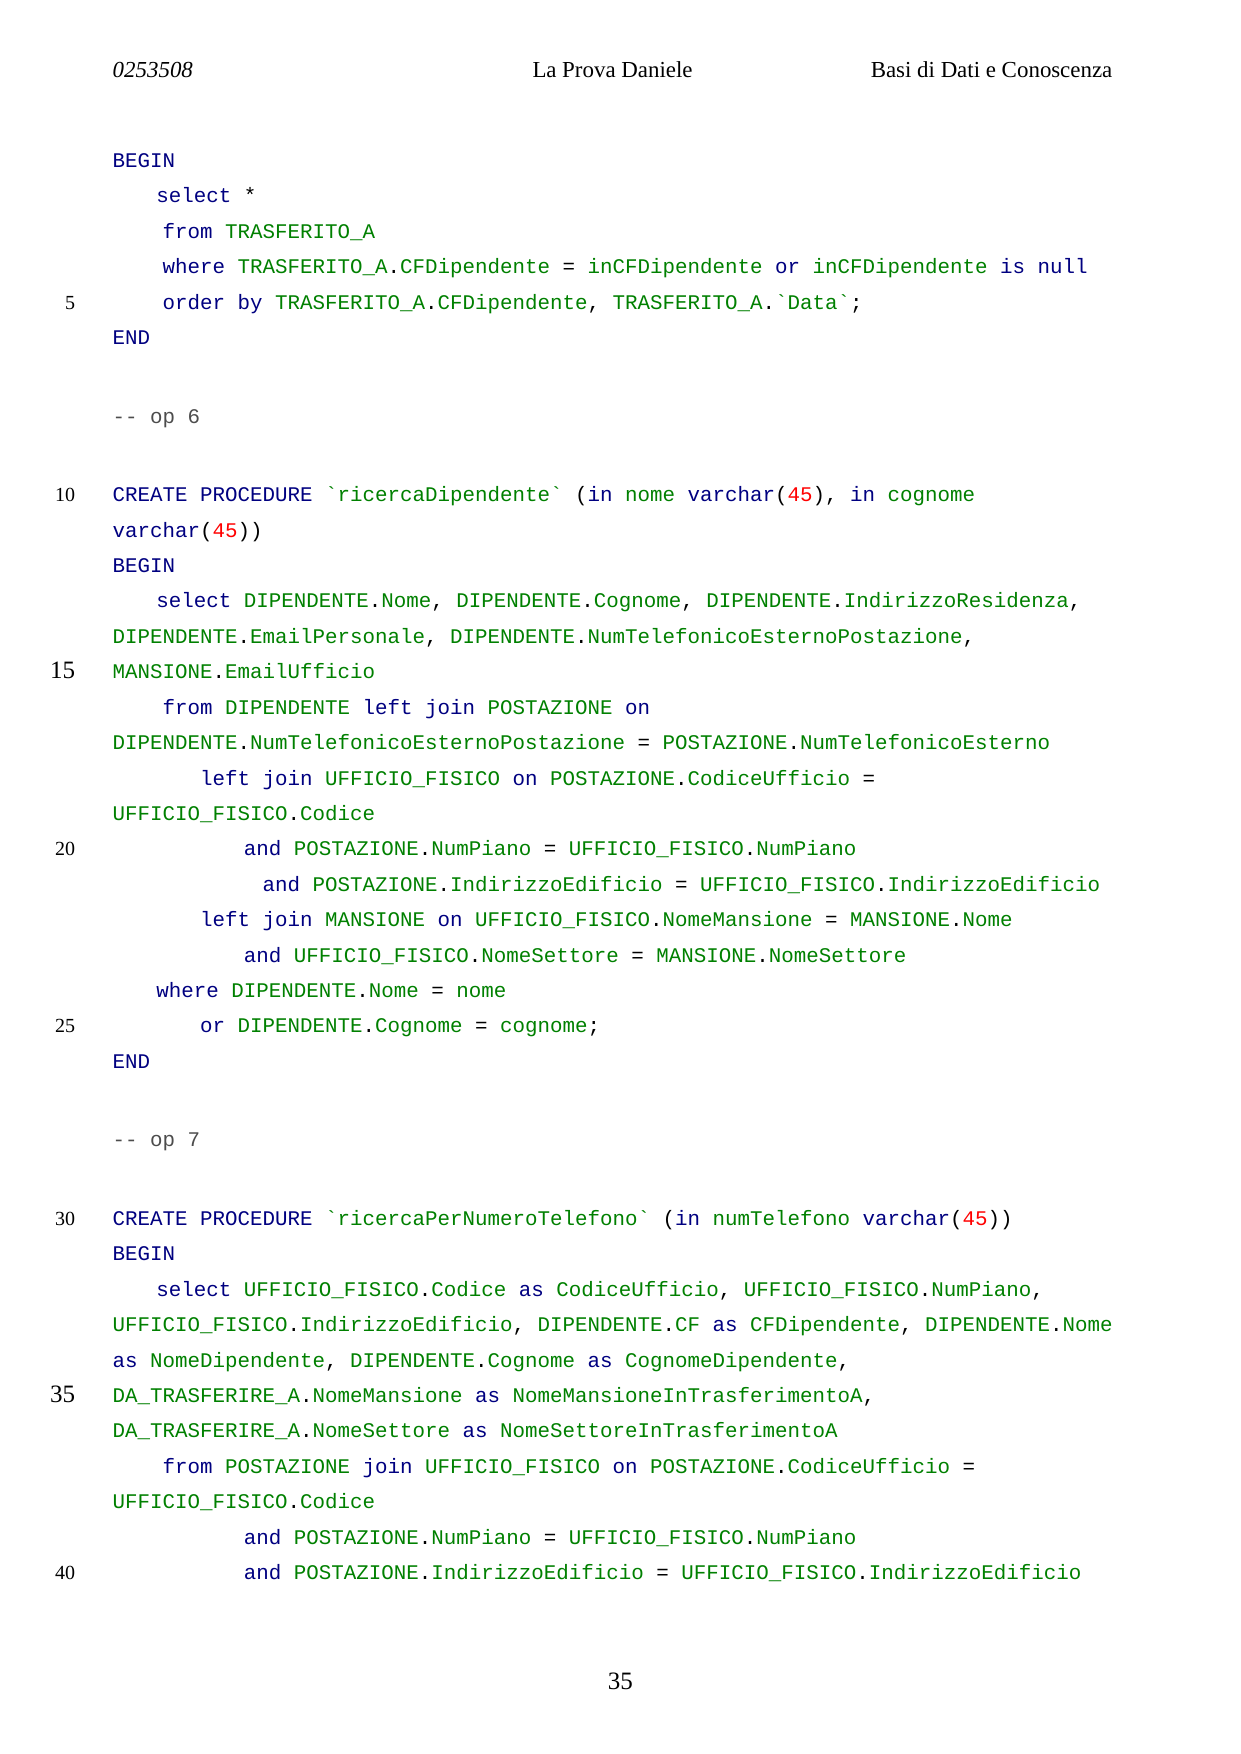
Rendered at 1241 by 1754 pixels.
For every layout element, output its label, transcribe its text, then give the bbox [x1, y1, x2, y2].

text END [112, 1051, 1128, 1074]
text select * [112, 185, 1128, 209]
text and POSTAZIONE.IndirizzoEdificio = UFFICIO_FISICO.IndirizzoEdificio [112, 1562, 1128, 1586]
text order by TRASFERITO_A.CFDipendente, TRASFERITO_A.`Data`; [112, 292, 1128, 315]
text BEGIN [112, 1243, 1128, 1267]
text -- op 6 [112, 406, 1128, 429]
text END [112, 327, 1128, 351]
text where TRASFERITO_A.CFDipendente = inCFDipendente or inCFDipendente is null [112, 256, 1128, 280]
text and POSTAZIONE.NumPiano = UFFICIO_FISICO.NumPiano [112, 838, 1128, 862]
text and UFFICIO_FISICO.NomeSettore = MANSIONE.NomeSettore [112, 944, 1128, 968]
text CREATE PROCEDURE `ricercaPerNumeroTelefono` (in numTelefono varchar(45)) [112, 1208, 1128, 1232]
text and POSTAZIONE.NumPiano = UFFICIO_FISICO.NumPiano [112, 1527, 1128, 1550]
text select DIPENDENTE.Nome, DIPENDENTE.Cognome, DIPENDENTE.IndirizzoResidenza, DIPENDENTE.EmailPersonale, DIPENDENTE.NumTelefonicoEsternoPostazione, MANSIONE.EmailUfficio [112, 590, 1128, 685]
text left join MANSIONE on UFFICIO_FISICO.NomeMansione = MANSIONE.Nome [112, 909, 1128, 933]
text from POSTAZIONE join UFFICIO_FISICO on POSTAZIONE.CodiceUfficio = UFFICIO_FISICO.Codice [112, 1456, 1128, 1515]
text -- op 7 [112, 1129, 1128, 1153]
text BEGIN [112, 150, 1128, 174]
text select UFFICIO_FISICO.Codice as CodiceUfficio, UFFICIO_FISICO.NumPiano, UFFICIO_FISICO.IndirizzoEdificio, DIPENDENTE.CF as CFDipendente, DIPENDENTE.Nome as NomeDipendente, DIPENDENTE.Cognome as CognomeDipendente, DA_TRASFERIRE_A.NomeMansione as NomeMansioneInTrasferimentoA, DA_TRASFERIRE_A.NomeSettore as NomeSettoreInTrasferimentoA [112, 1279, 1128, 1444]
text left join UFFICIO_FISICO on POSTAZIONE.CodiceUfficio = UFFICIO_FISICO.Codice [112, 767, 1128, 827]
text from TRASFERITO_A [112, 221, 1128, 244]
text where DIPENDENTE.Nome = nome [112, 980, 1128, 1004]
text BEGIN [112, 555, 1128, 579]
text from DIPENDENTE left join POSTAZIONE on DIPENDENTE.NumTelefonicoEsternoPostazione = POSTAZIONE.NumTelefonicoEsterno [112, 697, 1128, 756]
text or DIPENDENTE.Cognome = cognome; [112, 1015, 1128, 1039]
text CREATE PROCEDURE `ricercaDipendente` (in nome varchar(45), in cognome varchar(45)) [112, 484, 1128, 543]
text and POSTAZIONE.IndirizzoEdificio = UFFICIO_FISICO.IndirizzoEdificio [112, 874, 1128, 897]
